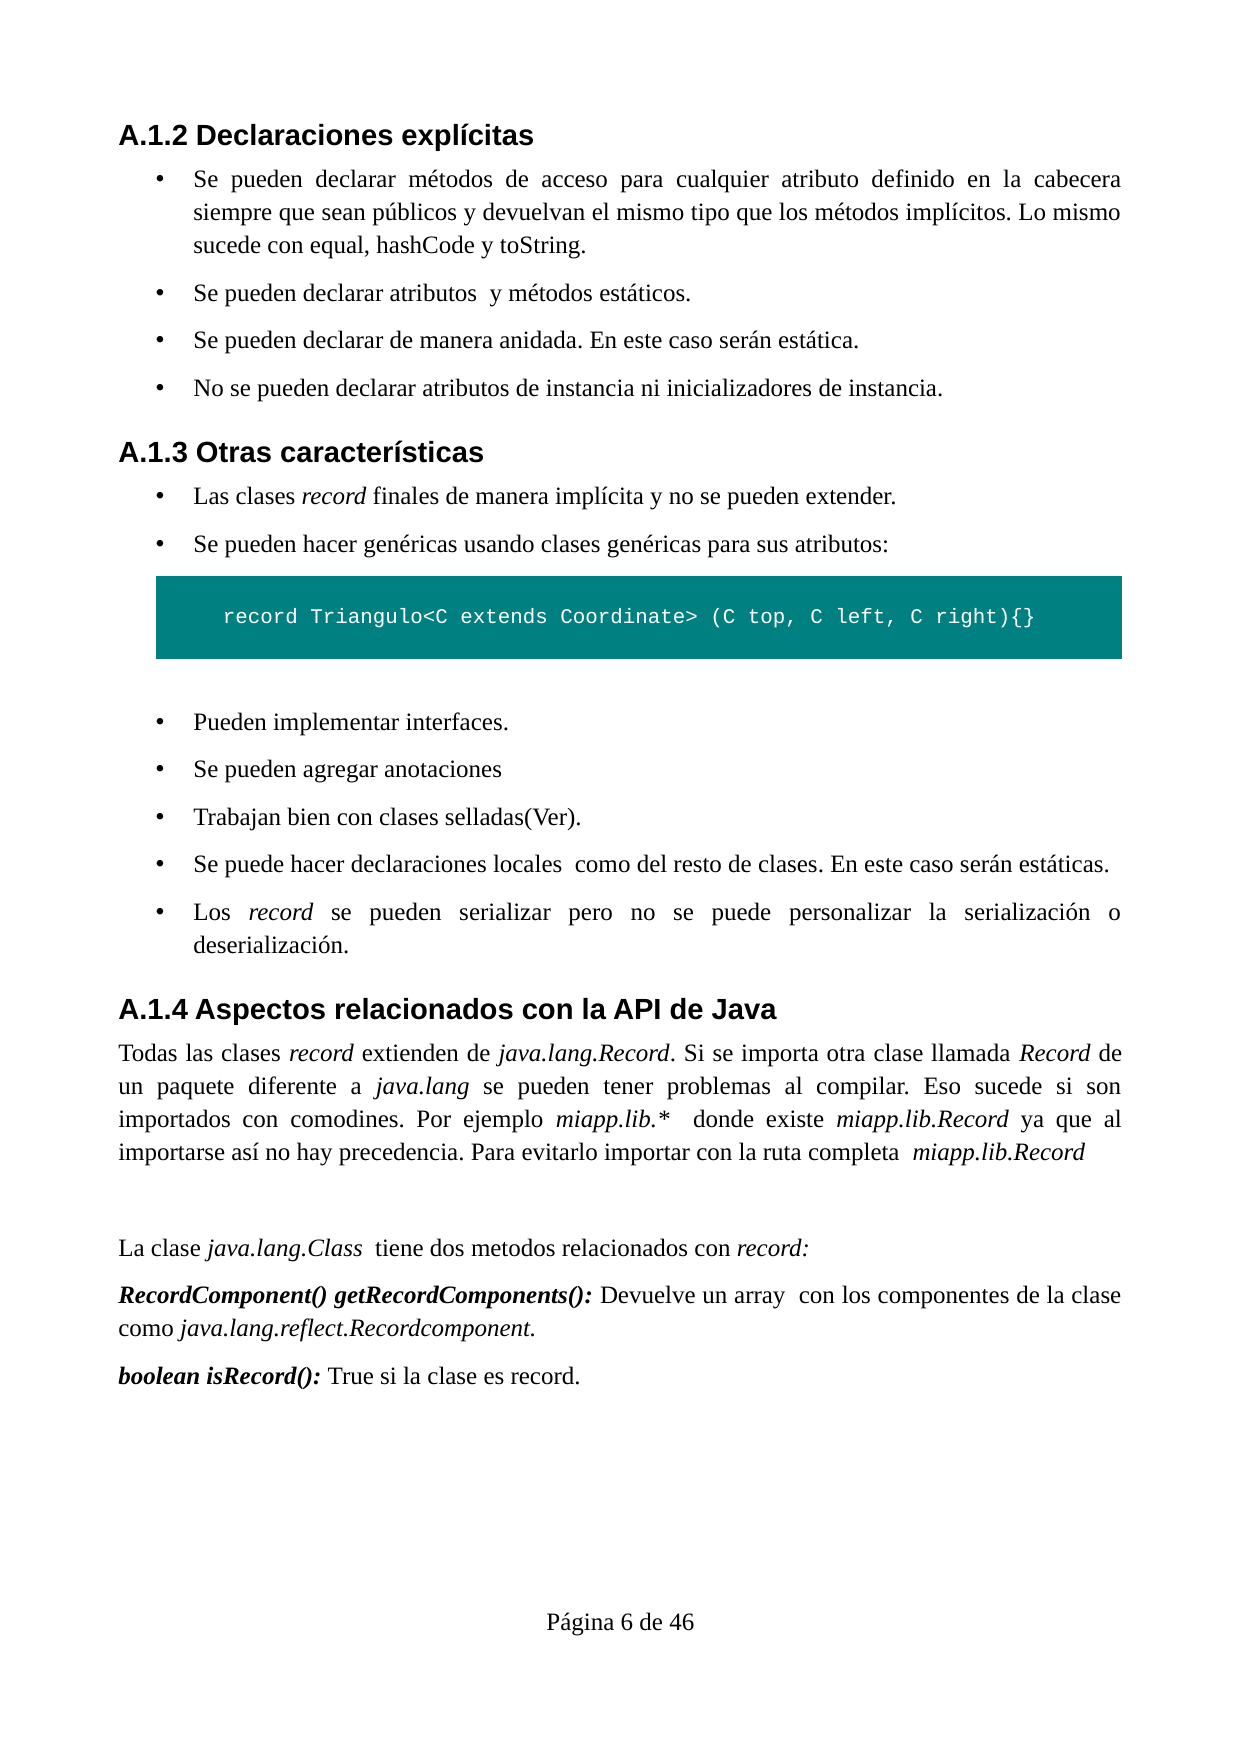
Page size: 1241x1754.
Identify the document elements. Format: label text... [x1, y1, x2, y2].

list Pueden implementar interfaces. [156, 707, 1122, 735]
text Todas las clases record extienden de java.lang.Record. Si se importa otra clase llamada Record de un paquete diferente a java.lang se pueden tener problemas al compilar. Eso sucede si son importados con comodines. Por ejemplo miapp.lib.* donde existe miapp.lib.Record ya que al importarse así no hay precedencia. Para evitarlo importar con la ruta completa miapp.lib.Record [118, 1038, 1122, 1166]
list Se pueden declarar atributos y métodos estáticos. [156, 278, 1122, 307]
list Se pueden declarar métodos de acceso para cualquier atributo definido en la cabecera siempre que sean públicos y devuelvan el mismo tipo que los métodos implícitos. Lo mismo sucede con equal, hashCode y toString. [156, 164, 1122, 259]
subtitle A.1.4 Aspectos relacionados con la API de Java [118, 992, 1122, 1026]
text La clase java.lang.Class tiene dos metodos relacionados con record: [118, 1233, 1122, 1261]
text boolean isRecord(): True si la clase es record. [118, 1361, 1122, 1389]
list Se puede hacer declaraciones locales como del resto de clases. En este caso serán estáticas. [156, 849, 1122, 878]
list Se pueden declarar de manera anidada. En este caso serán estática. [156, 325, 1122, 354]
list Las clases record finales de manera implícita y no se pueden extender. [156, 481, 1122, 510]
list Los record se pueden serializar pero no se puede personalizar la serialización o deserialización. [156, 897, 1122, 959]
subtitle A.1.3 Otras características [118, 435, 1122, 469]
text RecordComponent() getRecordComponents(): Devuelve un array con los componentes de la clase como java.lang.reflect.Recordcomponent. [118, 1280, 1122, 1342]
list record Triangulo<C extends Coordinate> (C top, C left, C right){} [156, 576, 1122, 659]
list Trabajan bien con clases selladas(Ver). [156, 802, 1122, 831]
list No se pueden declarar atributos de instancia ni inicializadores de instancia. [156, 373, 1122, 402]
subtitle A.1.2 Declaraciones explícitas [118, 118, 1122, 152]
list Se pueden hacer genéricas usando clases genéricas para sus atributos: [156, 529, 1122, 558]
list Se pueden agregar anotaciones [156, 754, 1122, 783]
